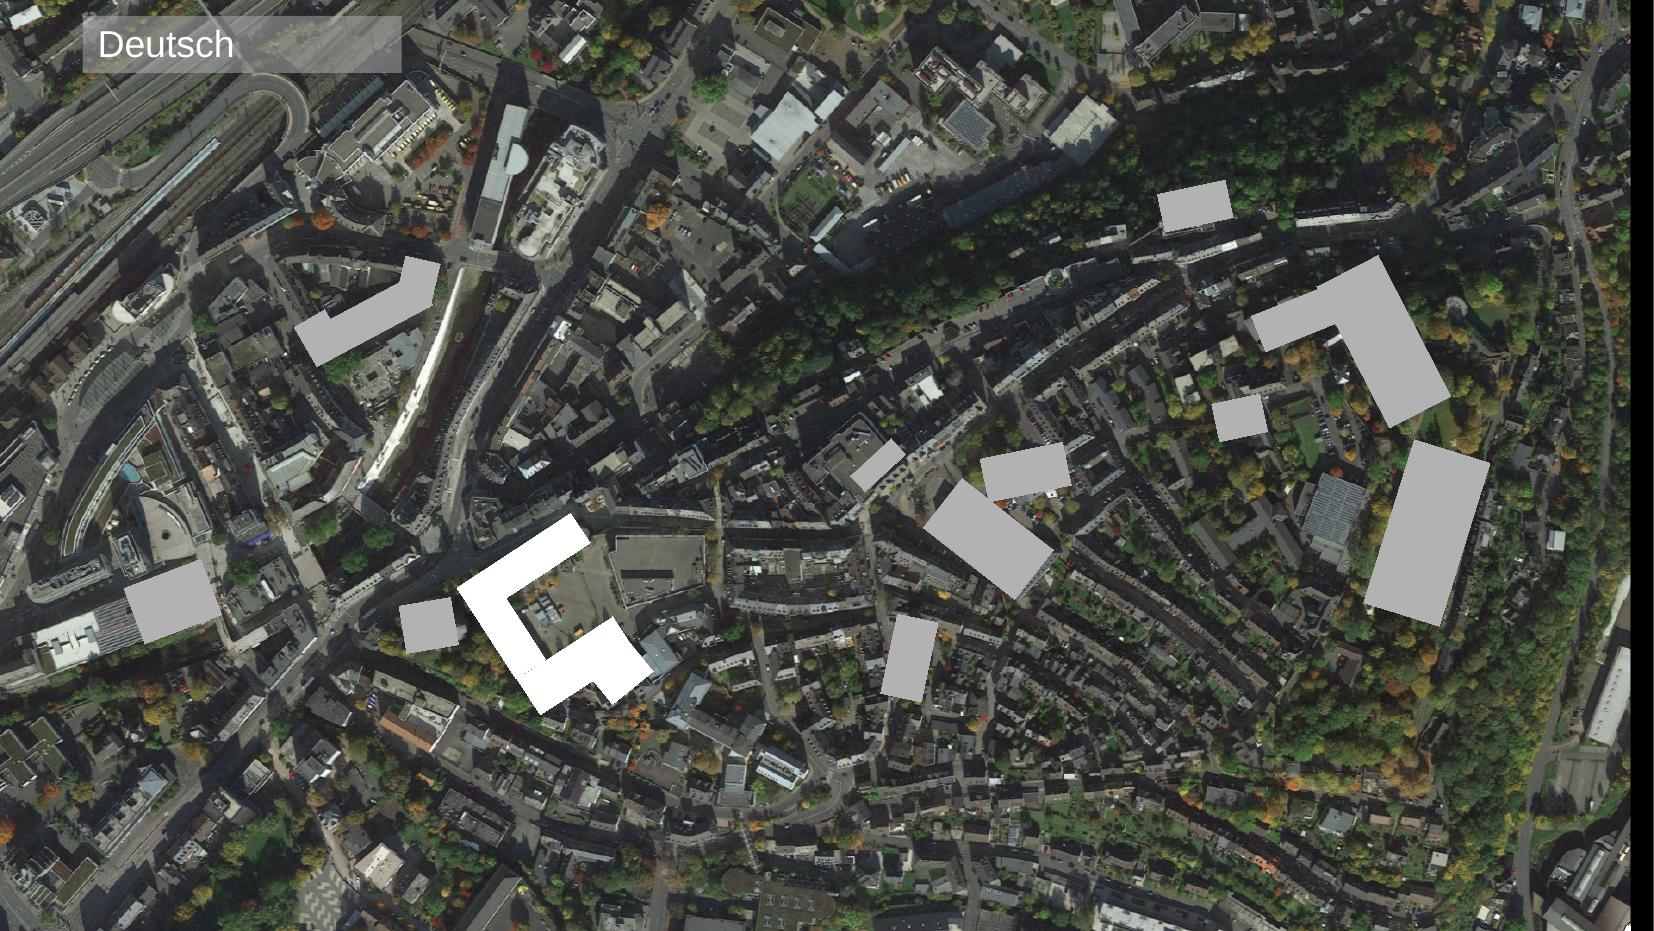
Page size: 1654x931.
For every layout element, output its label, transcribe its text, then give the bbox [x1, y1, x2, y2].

text_box [923, 442, 1072, 600]
text_box [399, 597, 459, 654]
text_box [850, 438, 906, 492]
text_box [1363, 439, 1490, 627]
text_box Deutsch [82, 15, 402, 73]
text_box [294, 256, 441, 367]
text_box [124, 559, 222, 644]
text_box [1211, 394, 1268, 442]
text_box [457, 513, 654, 715]
text_box [1157, 180, 1234, 232]
text_box [1251, 255, 1451, 428]
text_box [880, 614, 938, 702]
picture [0, 0, 1654, 931]
